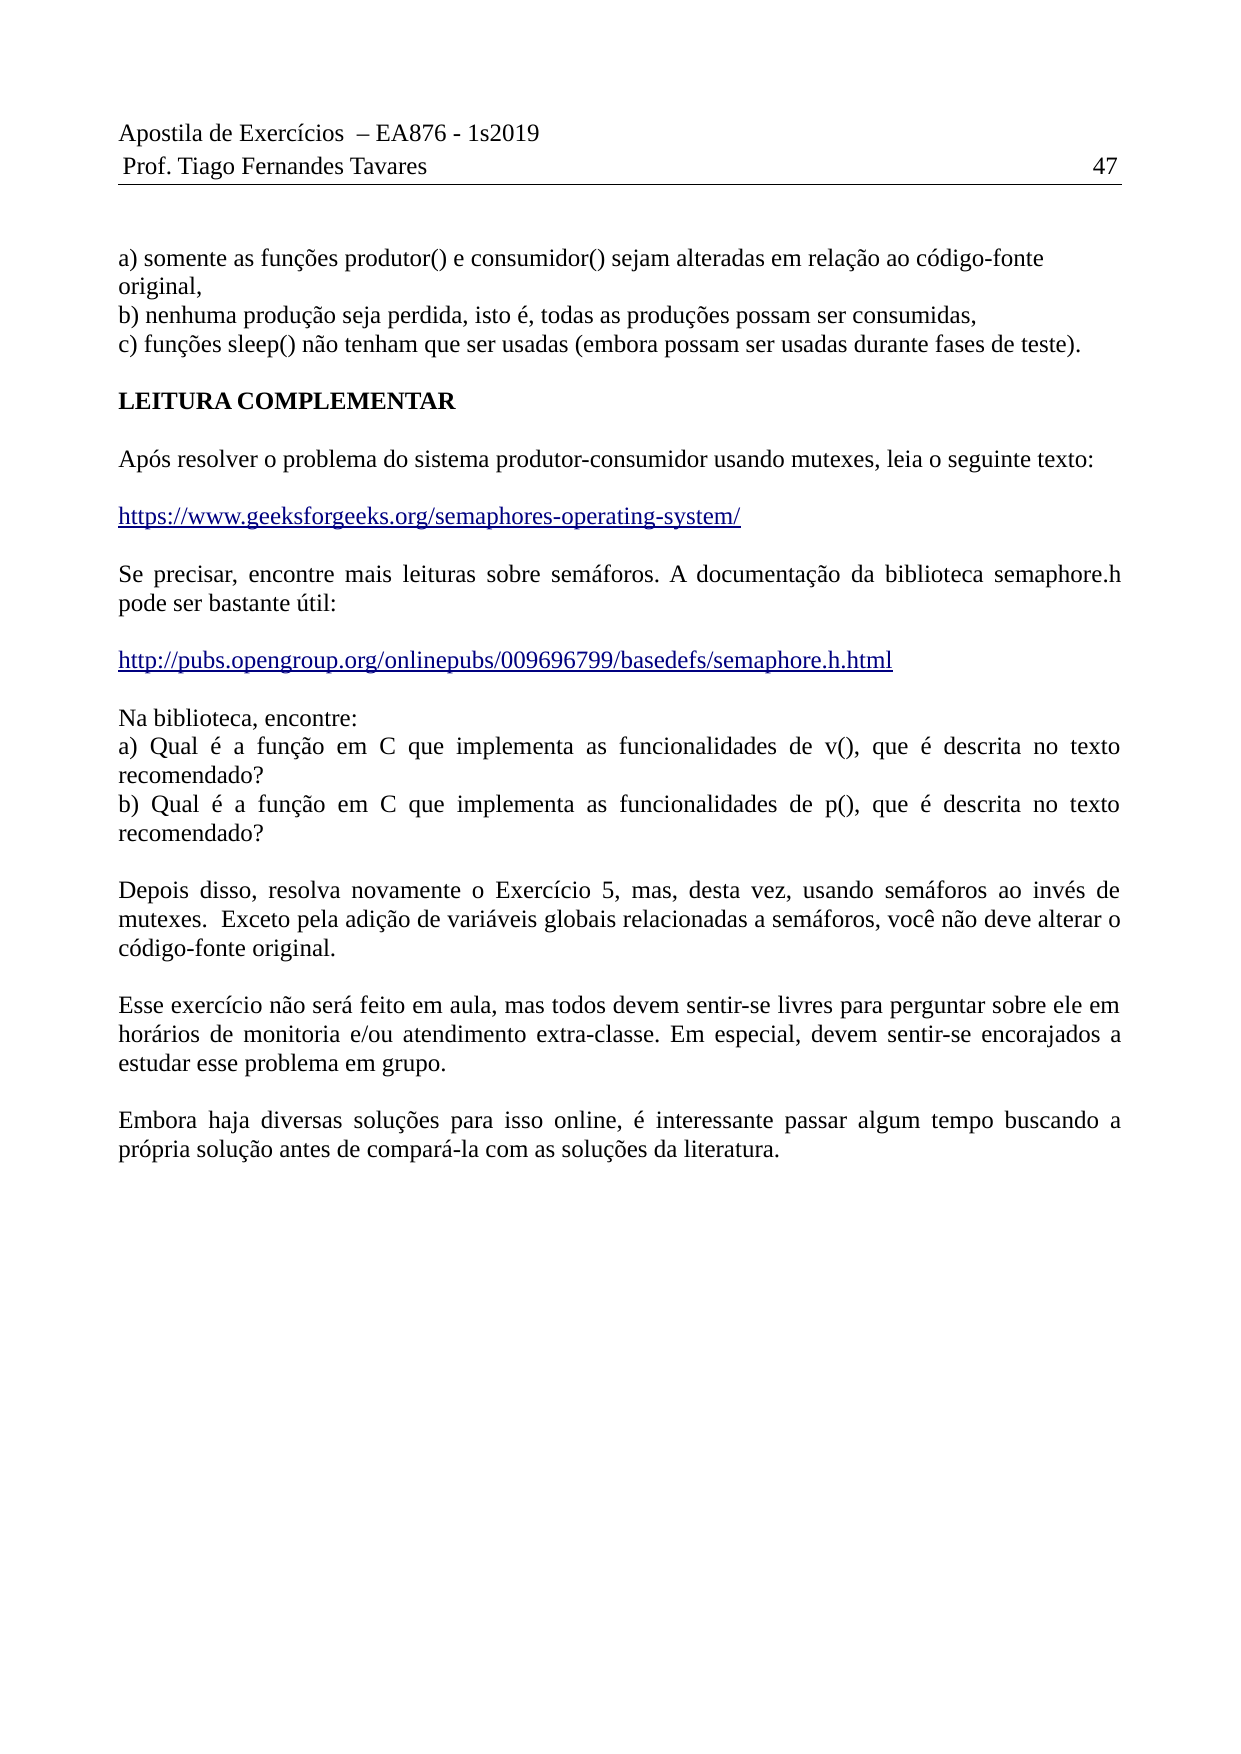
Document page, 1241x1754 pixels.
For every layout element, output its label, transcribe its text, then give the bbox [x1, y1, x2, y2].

text a) Qual é a função em C que implementa as funcionalidades de v(), que é descrita no texto recomendado? [118, 731, 1122, 789]
text c) funções sleep() não tenham que ser usadas (embora possam ser usadas durante fases de teste). [118, 329, 1122, 358]
text b) Qual é a função em C que implementa as funcionalidades de p(), que é descrita no texto recomendado? [118, 789, 1122, 846]
text Na biblioteca, encontre: [118, 703, 1122, 731]
text a) somente as funções produtor() e consumidor() sejam alteradas em relação ao código-fonte original, [118, 243, 1122, 300]
text Depois disso, resolva novamente o Exercício 5, mas, desta vez, usando semáforos ao invés de mutexes. Exceto pela adição de variáveis globais relacionadas a semáforos, você não deve alterar o código-fonte original. [118, 875, 1122, 961]
text b) nenhuma produção seja perdida, isto é, todas as produções possam ser consumidas, [118, 300, 1122, 329]
text Esse exercício não será feito em aula, mas todos devem sentir-se livres para perguntar sobre ele em horários de monitoria e/ou atendimento extra-classe. Em especial, devem sentir-se encorajados a estudar esse problema em grupo. [118, 990, 1122, 1076]
text Após resolver o problema do sistema produtor-consumidor usando mutexes, leia o seguinte texto: [118, 444, 1122, 473]
text LEITURA COMPLEMENTAR [118, 386, 1122, 415]
text http://pubs.opengroup.org/onlinepubs/009696799/basedefs/semaphore.h.html [118, 645, 1122, 674]
text https://www.geeksforgeeks.org/semaphores-operating-system/ [118, 501, 1122, 530]
text Embora haja diversas soluções para isso online, é interessante passar algum tempo buscando a própria solução antes de compará-la com as soluções da literatura. [118, 1105, 1122, 1163]
text Se precisar, encontre mais leituras sobre semáforos. A documentação da biblioteca semaphore.h pode ser bastante útil: [118, 559, 1122, 616]
